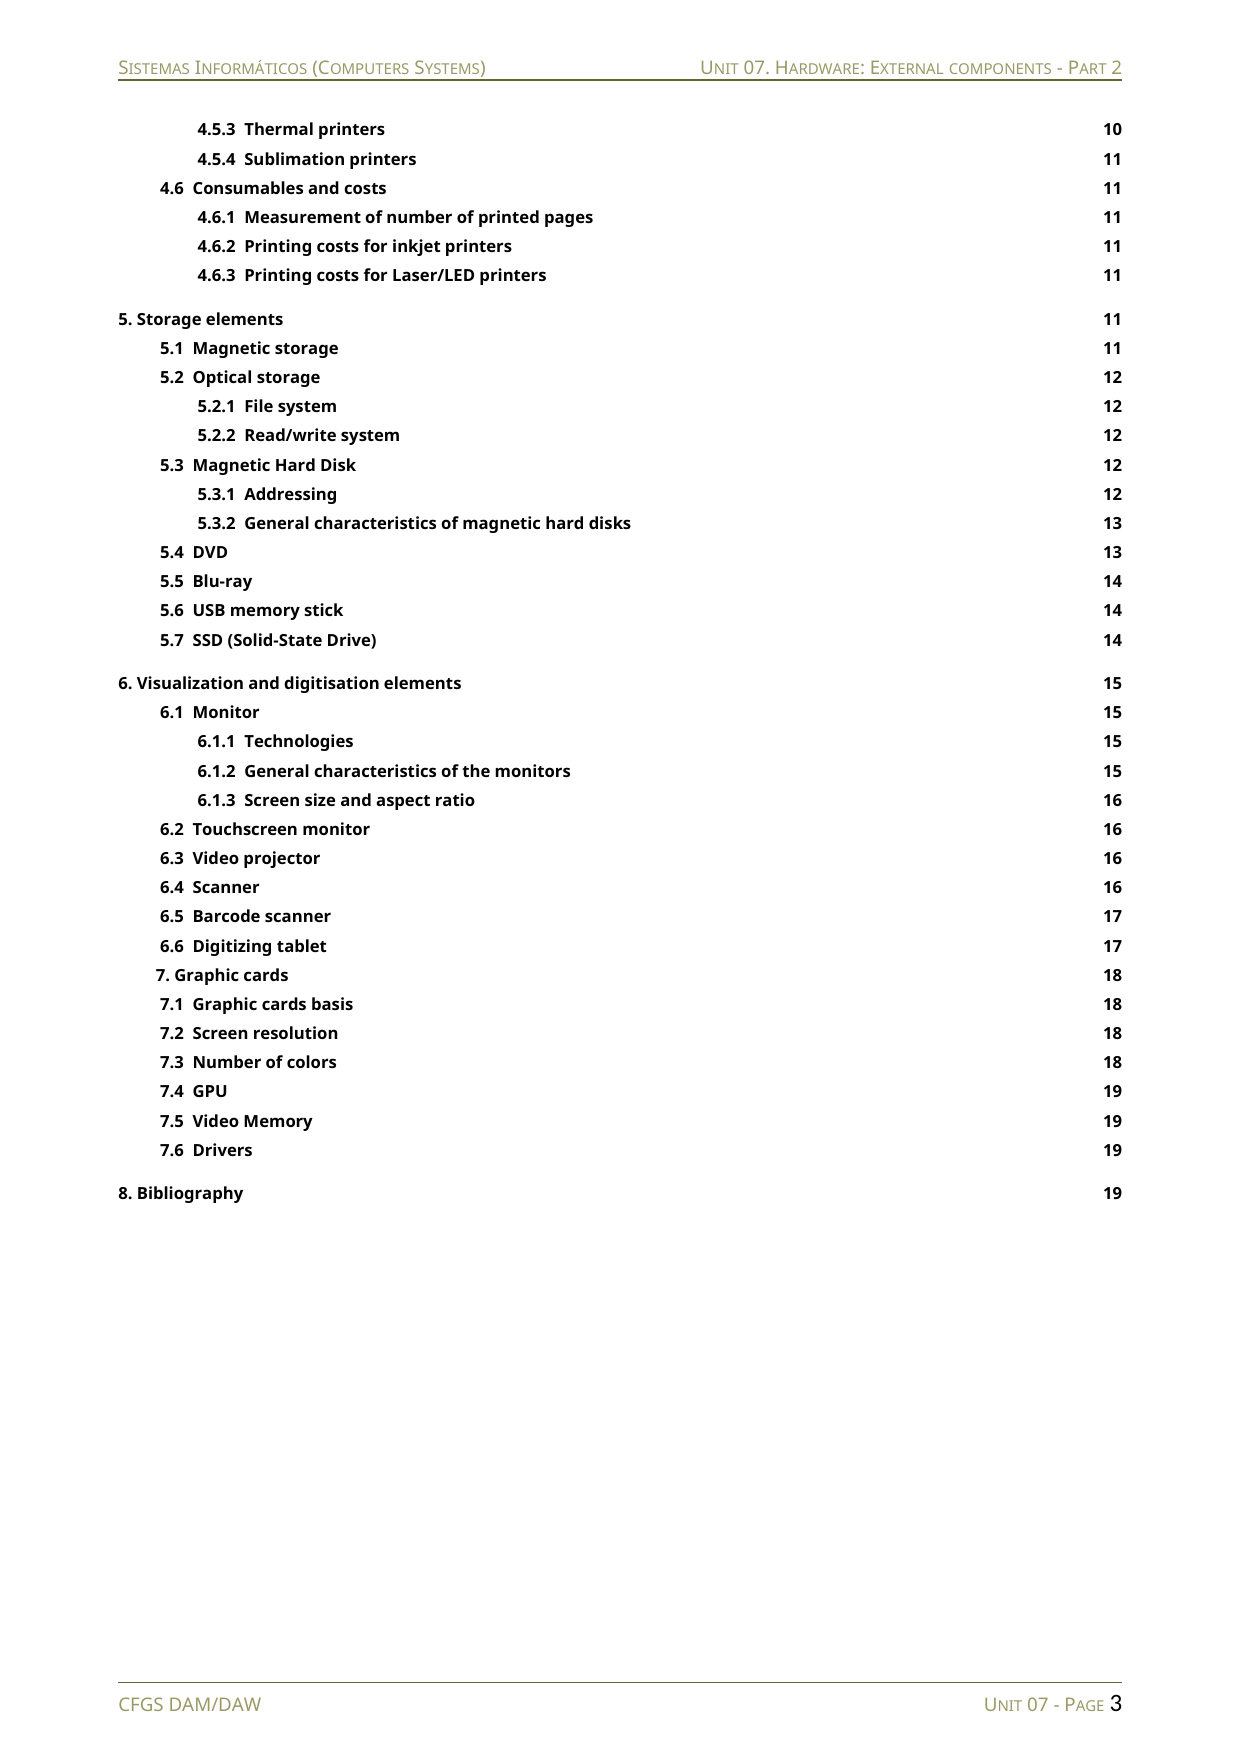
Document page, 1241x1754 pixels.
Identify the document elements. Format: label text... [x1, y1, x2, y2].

text 5.4 DVD 13 [156, 541, 1122, 563]
text 6.3 Video projector 16 [156, 847, 1122, 869]
text 5.2 Optical storage 12 [156, 366, 1122, 388]
text 4.6.1 Measurement of number of printed pages 11 [193, 206, 1122, 228]
text 5.1 Magnetic storage 11 [156, 337, 1122, 359]
text 7.3 Number of colors 18 [156, 1051, 1122, 1074]
text 4.6.2 Printing costs for inkjet printers 11 [193, 235, 1122, 257]
text 4.5.3 Thermal printers 10 [193, 118, 1122, 141]
text 6.1.1 Technologies 15 [193, 730, 1122, 753]
text 4.6 Consumables and costs 11 [156, 176, 1122, 199]
text 7.4 GPU 19 [156, 1080, 1122, 1103]
text 7.5 Video Memory 19 [156, 1109, 1122, 1132]
text 6.6 Digitizing tablet 17 [156, 934, 1122, 957]
text 7.2 Screen resolution 18 [156, 1022, 1122, 1044]
text 4.6.3 Printing costs for Laser/LED printers 11 [193, 264, 1122, 287]
text 7.1 Graphic cards basis 18 [156, 993, 1122, 1015]
text 6.1.3 Screen size and aspect ratio 16 [193, 788, 1122, 811]
text 6.2 Touchscreen monitor 16 [156, 818, 1122, 840]
text 7.6 Drivers 19 [156, 1138, 1122, 1161]
text 5. Storage elements 11 [118, 307, 1122, 330]
text 5.3.2 General characteristics of magnetic hard disks 13 [193, 512, 1122, 534]
text 5.7 SSD (Solid-State Drive) 14 [156, 628, 1122, 651]
text 5.3.1 Addressing 12 [193, 482, 1122, 505]
text 6.5 Barcode scanner 17 [156, 905, 1122, 928]
text 5.6 USB memory stick 14 [156, 599, 1122, 622]
text 4.5.4 Sublimation printers 11 [193, 147, 1122, 170]
text 5.2.2 Read/write system 12 [193, 424, 1122, 447]
text 6.1.2 General characteristics of the monitors 15 [193, 759, 1122, 782]
text 6.1 Monitor 15 [156, 701, 1122, 724]
text 5.2.1 File system 12 [193, 395, 1122, 418]
text 8. Bibliography 19 [118, 1182, 1122, 1205]
text 7. Graphic cards 18 [156, 963, 1122, 986]
text 6. Visualization and digitisation elements 15 [118, 672, 1122, 694]
text 6.4 Scanner 16 [156, 876, 1122, 899]
text 5.3 Magnetic Hard Disk 12 [156, 453, 1122, 476]
text 5.5 Blu-ray 14 [156, 570, 1122, 593]
